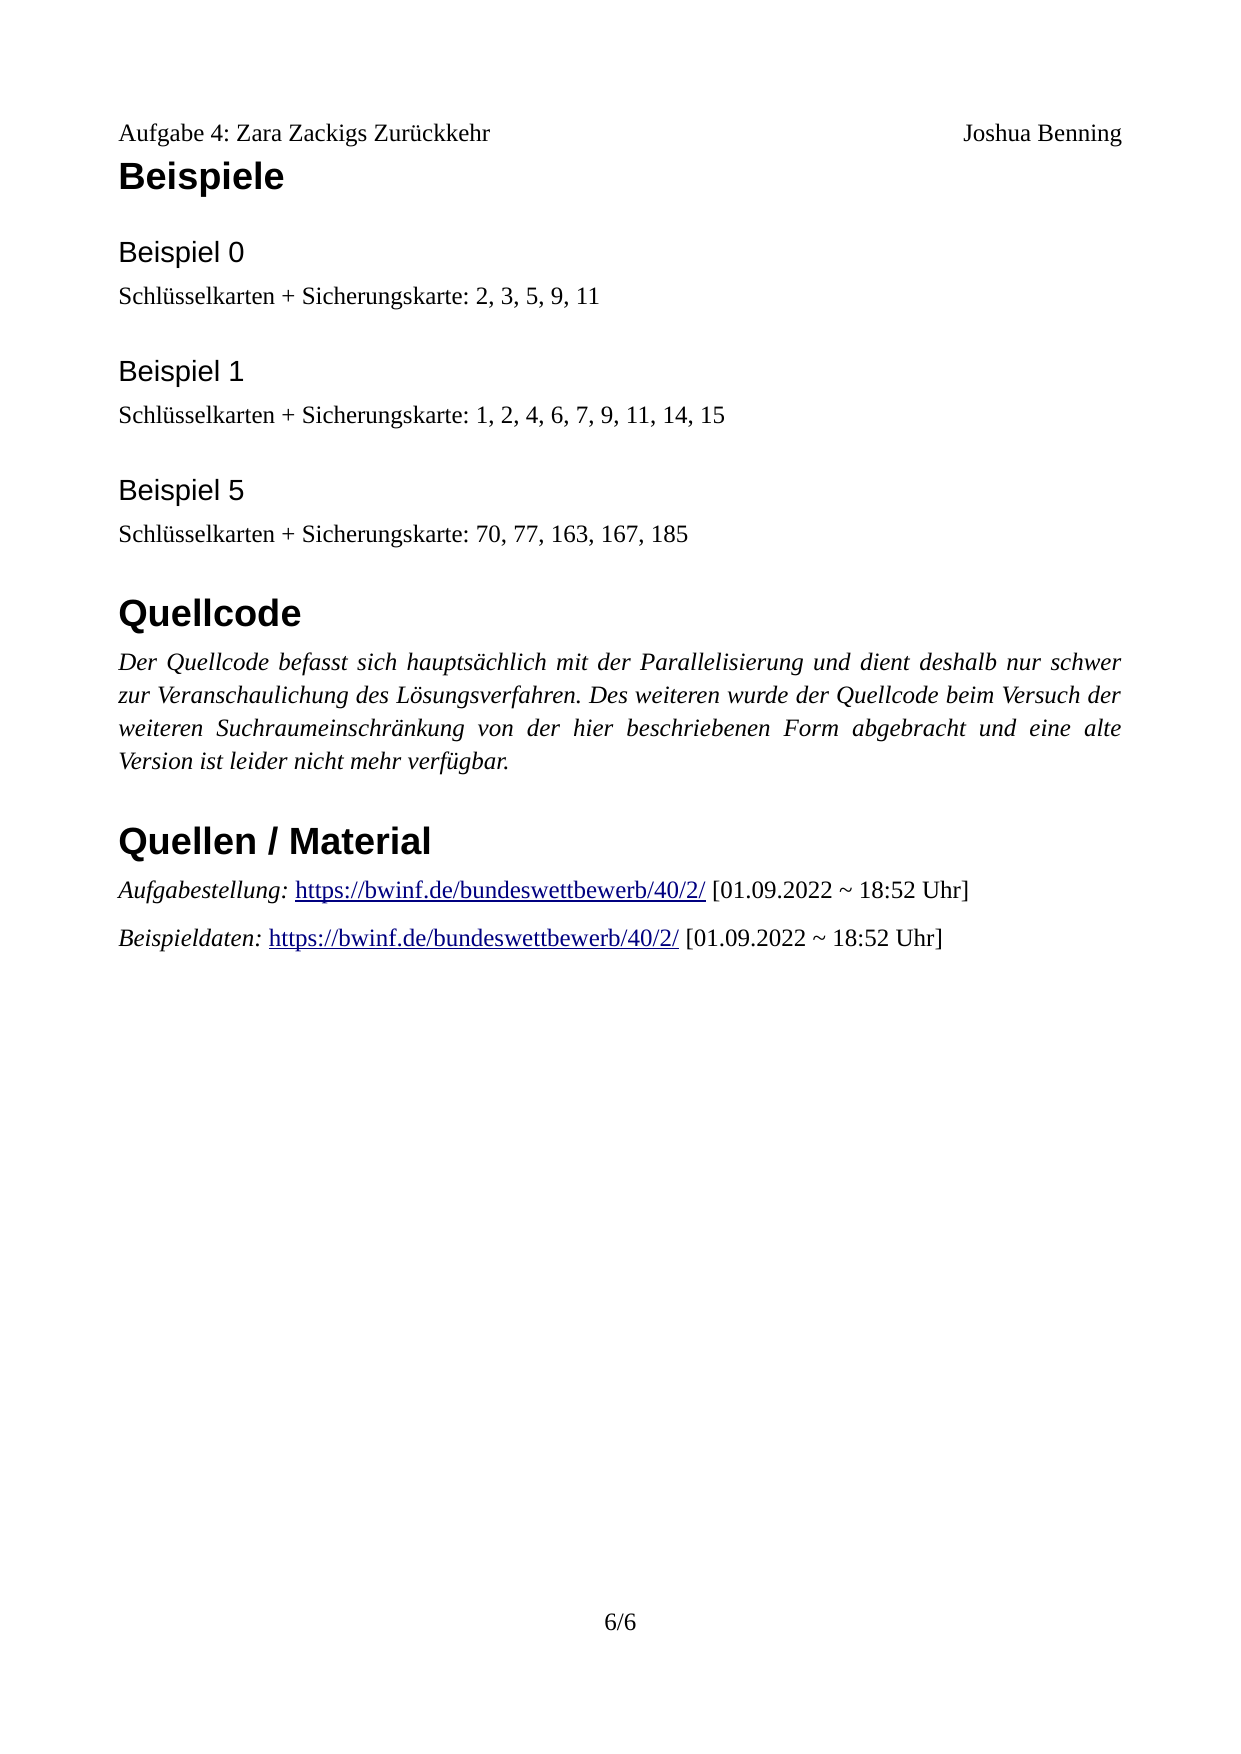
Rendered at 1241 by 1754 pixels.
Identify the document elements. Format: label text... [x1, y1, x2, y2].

text Aufgabestellung: https://bwinf.de/bundeswettbewerb/40/2/ [01.09.2022 ~ 18:52 Uhr] [118, 875, 1122, 904]
subtitle Quellcode [118, 591, 1122, 635]
text Schlüsselkarten + Sicherungskarte: 2, 3, 5, 9, 11 [118, 281, 1122, 310]
text Der Quellcode befasst sich hauptsächlich mit der Parallelisierung und dient deshalb nur schwer zur Veranschaulichung des Lösungsverfahren. Des weiteren wurde der Quellcode beim Versuch der weiteren Suchraumeinschränkung von der hier beschriebenen Form abgebracht und eine alte Version ist leider nicht mehr verfügbar. [118, 647, 1122, 775]
subtitle Beispiel 0 [118, 235, 1122, 269]
text Beispieldaten: https://bwinf.de/bundeswettbewerb/40/2/ [01.09.2022 ~ 18:52 Uhr] [118, 923, 1122, 952]
text Schlüsselkarten + Sicherungskarte: 70, 77, 163, 167, 185 [118, 519, 1122, 547]
subtitle Quellen / Material [118, 819, 1122, 863]
text Schlüsselkarten + Sicherungskarte: 1, 2, 4, 6, 7, 9, 11, 14, 15 [118, 400, 1122, 429]
subtitle Beispiele [118, 154, 1122, 198]
subtitle Beispiel 1 [118, 354, 1122, 387]
subtitle Beispiel 5 [118, 473, 1122, 506]
